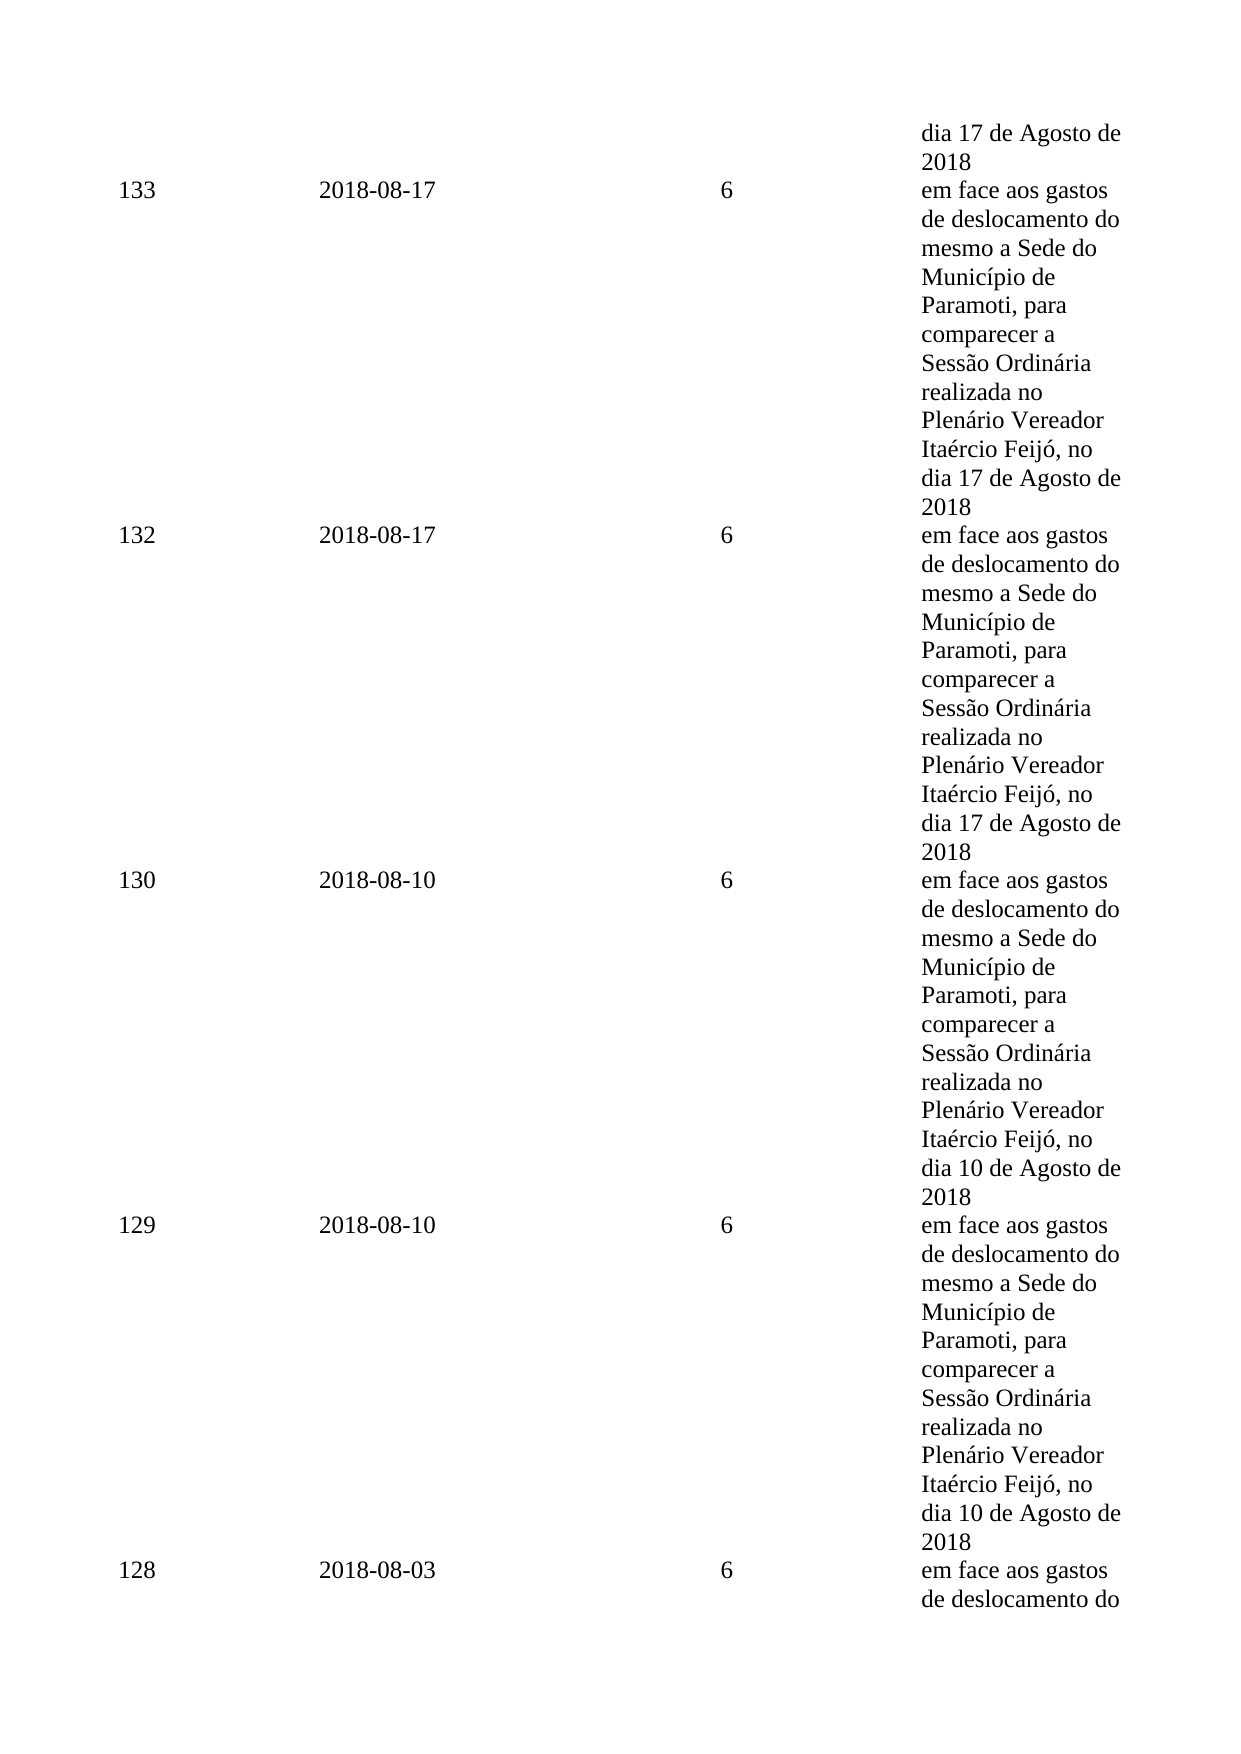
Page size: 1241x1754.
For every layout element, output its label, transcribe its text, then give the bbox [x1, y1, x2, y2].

table_cell 6 [720, 1556, 921, 1613]
table_cell 6 [720, 866, 921, 1211]
table_cell [520, 118, 720, 176]
table_cell 132 [118, 521, 319, 866]
table_cell 2018-08-17 [319, 176, 519, 521]
table_cell 2018-08-03 [319, 1556, 519, 1613]
table_cell 133 [118, 176, 319, 521]
table_cell dia 17 de Agosto de 2018 [921, 118, 1122, 176]
table_cell [520, 866, 720, 1211]
table_cell 130 [118, 866, 319, 1211]
table_cell 6 [720, 1211, 921, 1556]
table_cell [520, 1556, 720, 1613]
table_cell [118, 118, 319, 176]
table_cell [319, 118, 519, 176]
table_cell 2018-08-10 [319, 1211, 519, 1556]
table_cell 6 [720, 176, 921, 521]
table_cell em face aos gastos de deslocamento do [921, 1556, 1122, 1613]
table_cell [720, 118, 921, 176]
table_cell em face aos gastos de deslocamento do mesmo a Sede do Município de Paramoti, para comparecer a Sessão Ordinária realizada no Plenário Vereador Itaércio Feijó, no dia 10 de Agosto de 2018 [921, 866, 1122, 1211]
table_cell [520, 176, 720, 521]
table_cell 129 [118, 1211, 319, 1556]
table_cell [520, 521, 720, 866]
table_cell em face aos gastos de deslocamento do mesmo a Sede do Município de Paramoti, para comparecer a Sessão Ordinária realizada no Plenário Vereador Itaércio Feijó, no dia 10 de Agosto de 2018 [921, 1211, 1122, 1556]
table_cell 2018-08-17 [319, 521, 519, 866]
table_cell 6 [720, 521, 921, 866]
table_cell 2018-08-10 [319, 866, 519, 1211]
table_cell em face aos gastos de deslocamento do mesmo a Sede do Município de Paramoti, para comparecer a Sessão Ordinária realizada no Plenário Vereador Itaércio Feijó, no dia 17 de Agosto de 2018 [921, 521, 1122, 866]
table_cell 128 [118, 1556, 319, 1613]
table_cell [520, 1211, 720, 1556]
table_cell em face aos gastos de deslocamento do mesmo a Sede do Município de Paramoti, para comparecer a Sessão Ordinária realizada no Plenário Vereador Itaércio Feijó, no dia 17 de Agosto de 2018 [921, 176, 1122, 521]
